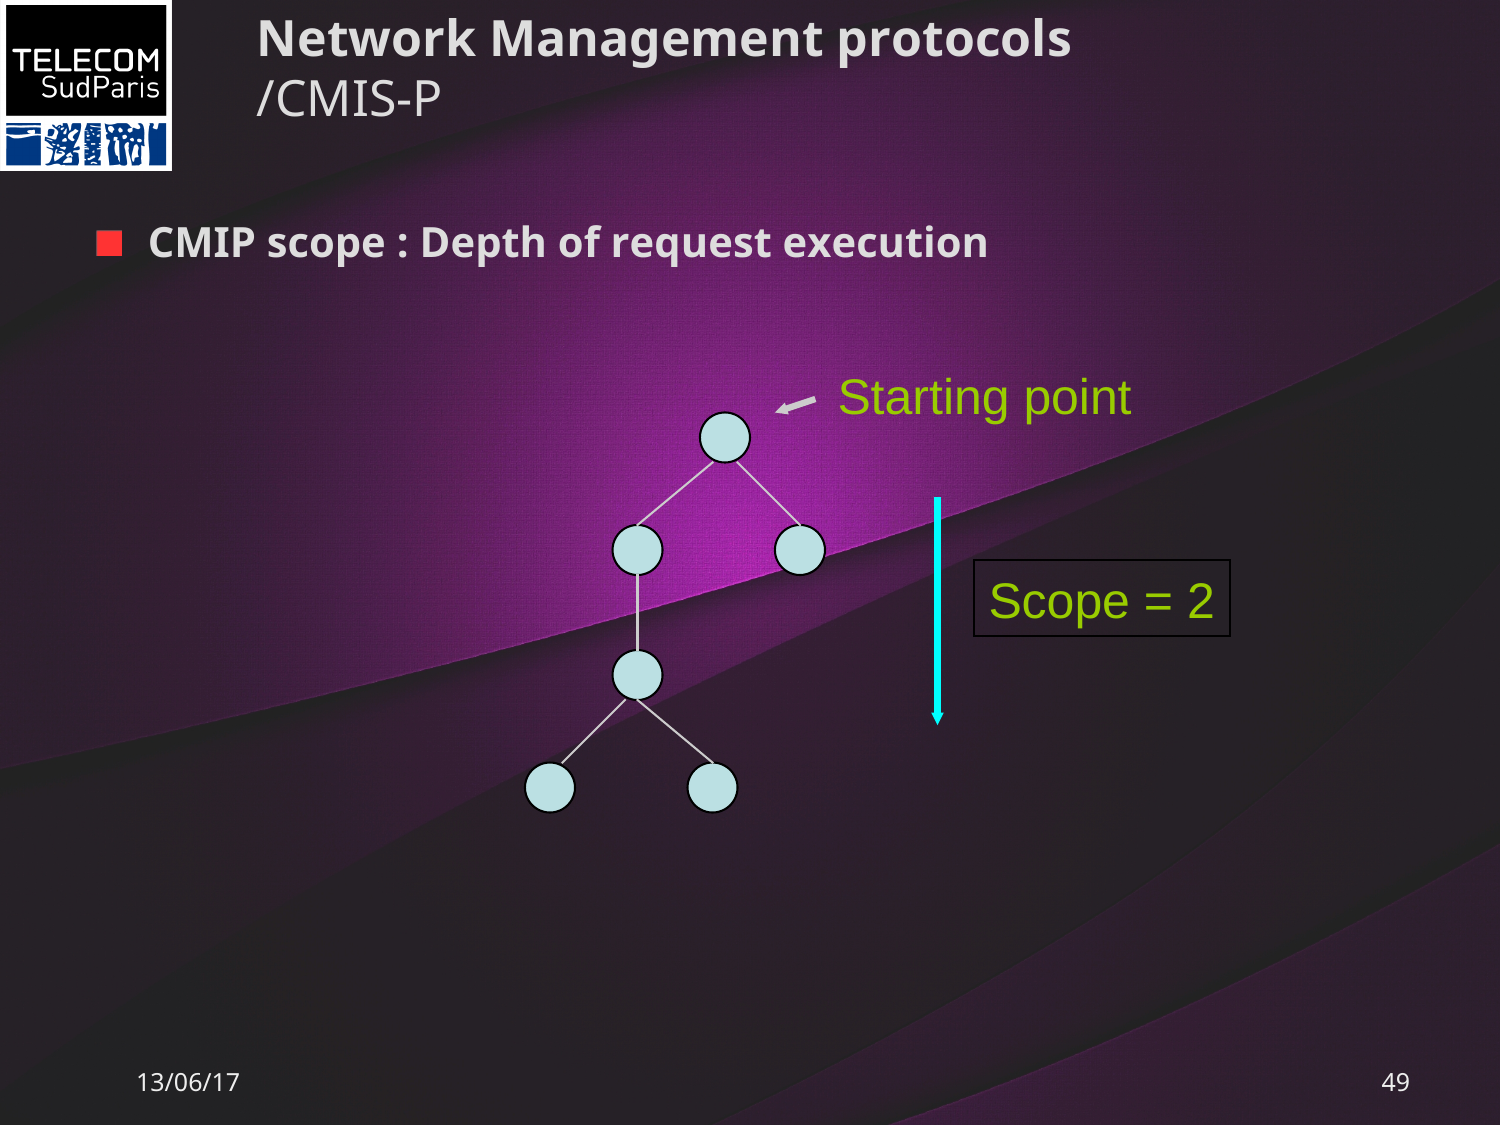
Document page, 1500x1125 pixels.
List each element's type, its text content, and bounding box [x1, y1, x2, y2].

text_box Scope = 2 [973, 560, 1230, 636]
text_box [524, 762, 576, 813]
text_box [612, 525, 663, 575]
list CMIP scope : Depth of request execution [76, 207, 1427, 977]
text_box [699, 412, 751, 463]
picture [0, 0, 1500, 1125]
text_box Starting point [822, 356, 1147, 432]
text_box [774, 525, 826, 576]
text_box [687, 762, 738, 813]
text_box [612, 650, 663, 700]
title Network Management protocols /CMIS-P [242, 7, 1436, 126]
